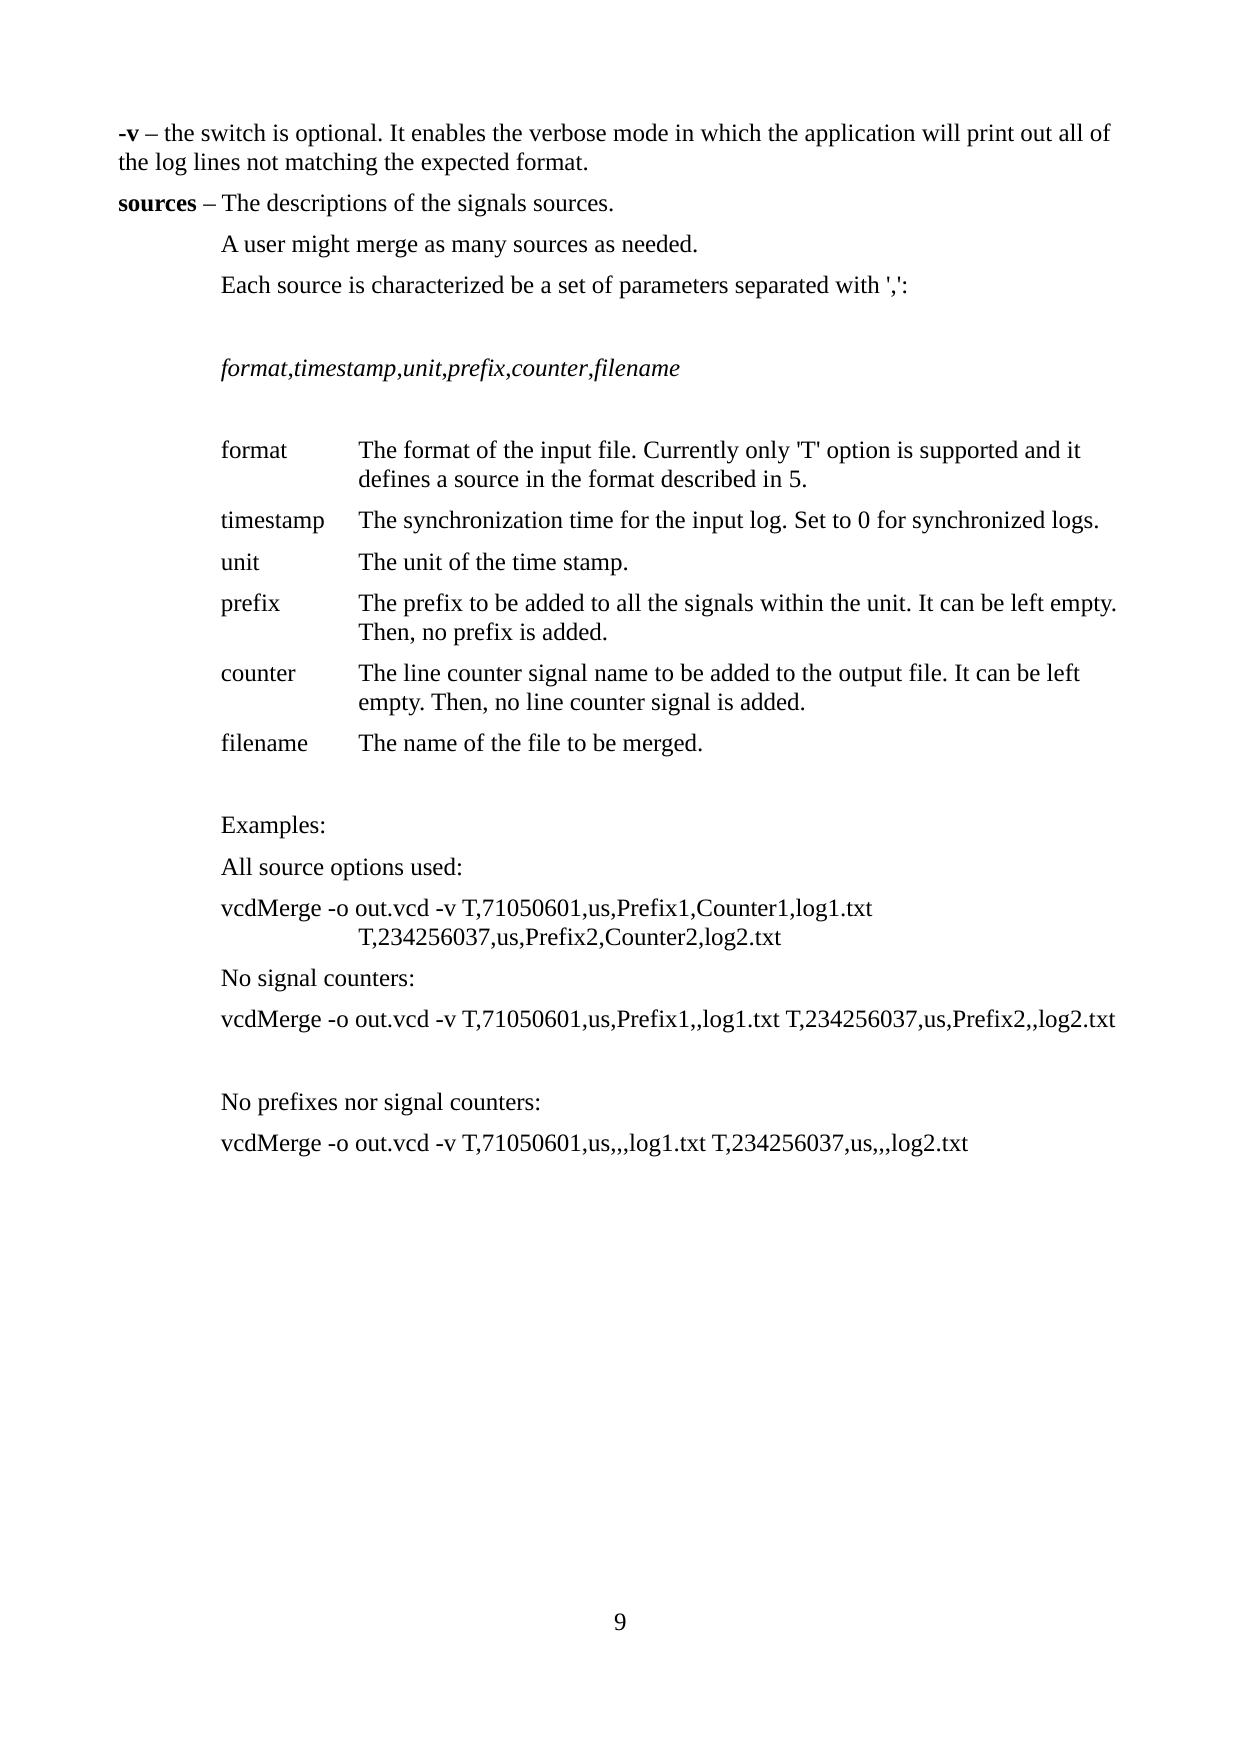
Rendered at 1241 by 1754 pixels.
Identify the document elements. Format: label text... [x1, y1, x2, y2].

text format The format of the input file. Currently only 'T' option is supported and it defines a source in the format described in 5. [221, 436, 1122, 493]
text sources – The descriptions of the signals sources. [118, 188, 1122, 217]
text All source options used: [221, 852, 1122, 881]
text prefix The prefix to be added to all the signals within the unit. It can be left empty. Then, no prefix is added. [221, 588, 1122, 646]
text vcdMerge -o out.vcd -v T,71050601,us,Prefix1,Counter1,log1.txt T,234256037,us,Prefix2,Counter2,log2.txt [221, 893, 1122, 951]
text filename The name of the file to be merged. [221, 728, 1122, 757]
text timestamp The synchronization time for the input log. Set to 0 for synchronized logs. [221, 506, 1122, 534]
text vcdMerge -o out.vcd -v T,71050601,us,,,log1.txt T,234256037,us,,,log2.txt [221, 1128, 1122, 1157]
text format,timestamp,unit,prefix,counter,filename [221, 353, 1122, 382]
text No prefixes nor signal counters: [221, 1087, 1122, 1116]
text Each source is characterized be a set of parameters separated with ',': [221, 271, 1122, 299]
text Examples: [221, 811, 1122, 839]
text vcdMerge -o out.vcd -v T,71050601,us,Prefix1,,log1.txt T,234256037,us,Prefix2,,log2.txt [221, 1004, 1122, 1033]
text A user might merge as many sources as needed. [221, 229, 1122, 258]
text -v – the switch is optional. It enables the verbose mode in which the application will print out all of the log lines not matching the expected format. [118, 118, 1122, 176]
text No signal counters: [221, 963, 1122, 992]
text counter The line counter signal name to be added to the output file. It can be left empty. Then, no line counter signal is added. [221, 658, 1122, 716]
text unit The unit of the time stamp. [221, 547, 1122, 576]
